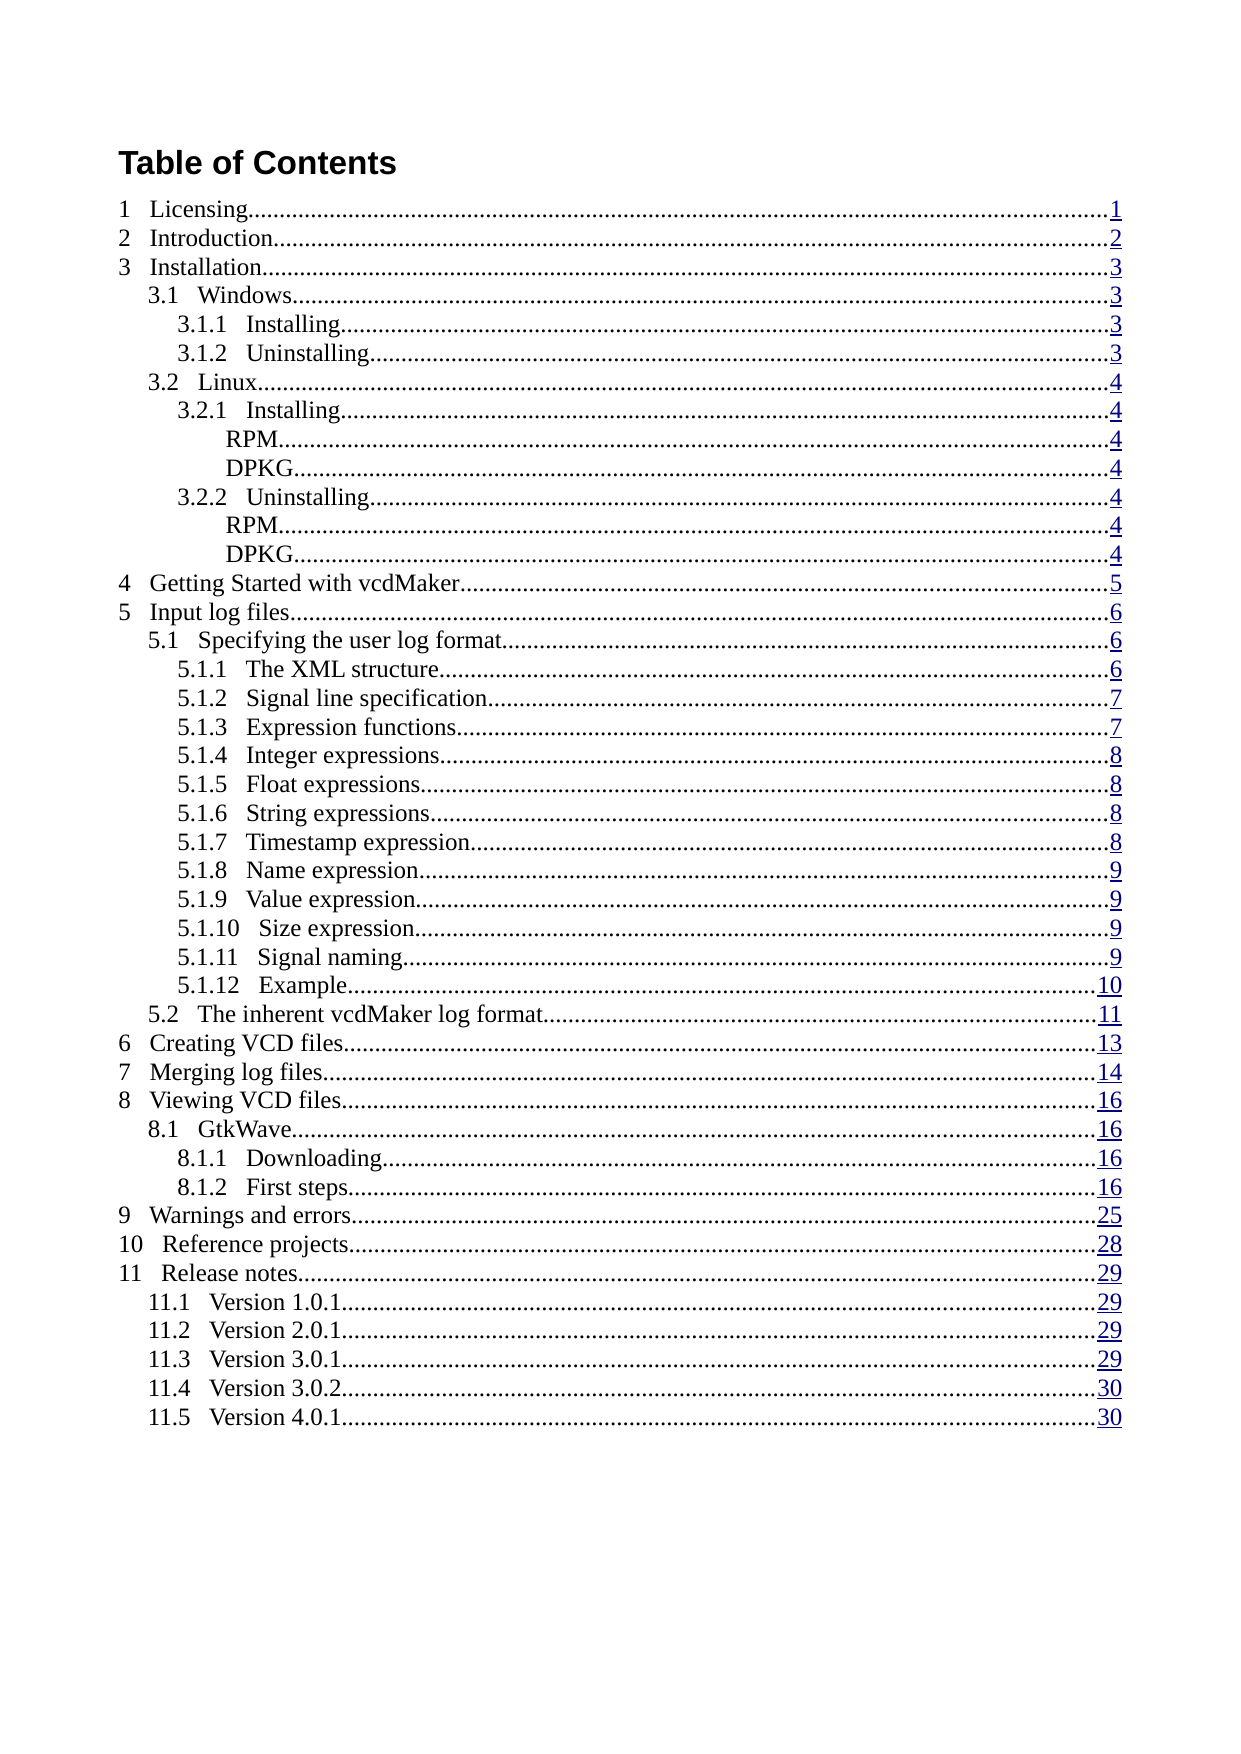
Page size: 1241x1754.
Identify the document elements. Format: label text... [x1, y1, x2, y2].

text 8 Viewing VCD files 16 [118, 1085, 1122, 1114]
text 5.1.10 Size expression 9 [177, 913, 1122, 942]
text 5.1.11 Signal naming 9 [177, 942, 1122, 970]
text 5.1.8 Name expression 9 [177, 855, 1122, 884]
text 11.1 Version 1.0.1 29 [148, 1287, 1122, 1315]
text 5.1.1 The XML structure 6 [177, 654, 1122, 683]
text 5.1.2 Signal line specification 7 [177, 683, 1122, 712]
text 3.2.1 Installing 4 [177, 395, 1122, 424]
text 3.1.2 Uninstalling 3 [177, 338, 1122, 367]
text 4 Getting Started with vcdMaker 5 [118, 568, 1122, 597]
text DPKG 4 [207, 453, 1122, 482]
text 3 Installation 3 [118, 252, 1122, 280]
text 11.4 Version 3.0.2 30 [148, 1373, 1122, 1402]
text 5.1.9 Value expression 9 [177, 884, 1122, 913]
text 6 Creating VCD files 13 [118, 1028, 1122, 1057]
text 5.2 The inherent vcdMaker log format 11 [148, 999, 1122, 1028]
text 3.2.2 Uninstalling 4 [177, 482, 1122, 510]
text 5.1.6 String expressions 8 [177, 798, 1122, 827]
text 7 Merging log files 14 [118, 1057, 1122, 1085]
text 5.1.7 Timestamp expression 8 [177, 827, 1122, 855]
text 5.1.3 Expression functions 7 [177, 712, 1122, 740]
text 11 Release notes 29 [118, 1258, 1122, 1287]
text 1 Licensing 1 [118, 194, 1122, 223]
text 2 Introduction 2 [118, 223, 1122, 252]
text 5.1.12 Example 10 [177, 970, 1122, 999]
text 11.5 Version 4.0.1 30 [148, 1402, 1122, 1430]
text 8.1 GtkWave 16 [148, 1114, 1122, 1143]
text 5.1.4 Integer expressions 8 [177, 740, 1122, 769]
text 9 Warnings and errors 25 [118, 1200, 1122, 1229]
text 5.1 Specifying the user log format 6 [148, 625, 1122, 654]
subtitle Table of Contents [118, 143, 1122, 182]
text 8.1.1 Downloading 16 [177, 1143, 1122, 1172]
text 3.2 Linux 4 [148, 367, 1122, 395]
text RPM 4 [207, 424, 1122, 453]
text 11.2 Version 2.0.1 29 [148, 1315, 1122, 1344]
text 5 Input log files 6 [118, 597, 1122, 625]
text RPM 4 [207, 510, 1122, 539]
text 3.1.1 Installing 3 [177, 309, 1122, 338]
text DPKG 4 [207, 539, 1122, 568]
text 3.1 Windows 3 [148, 280, 1122, 309]
text 10 Reference projects 28 [118, 1229, 1122, 1258]
text 8.1.2 First steps 16 [177, 1172, 1122, 1200]
text 5.1.5 Float expressions 8 [177, 769, 1122, 798]
text 11.3 Version 3.0.1 29 [148, 1344, 1122, 1373]
